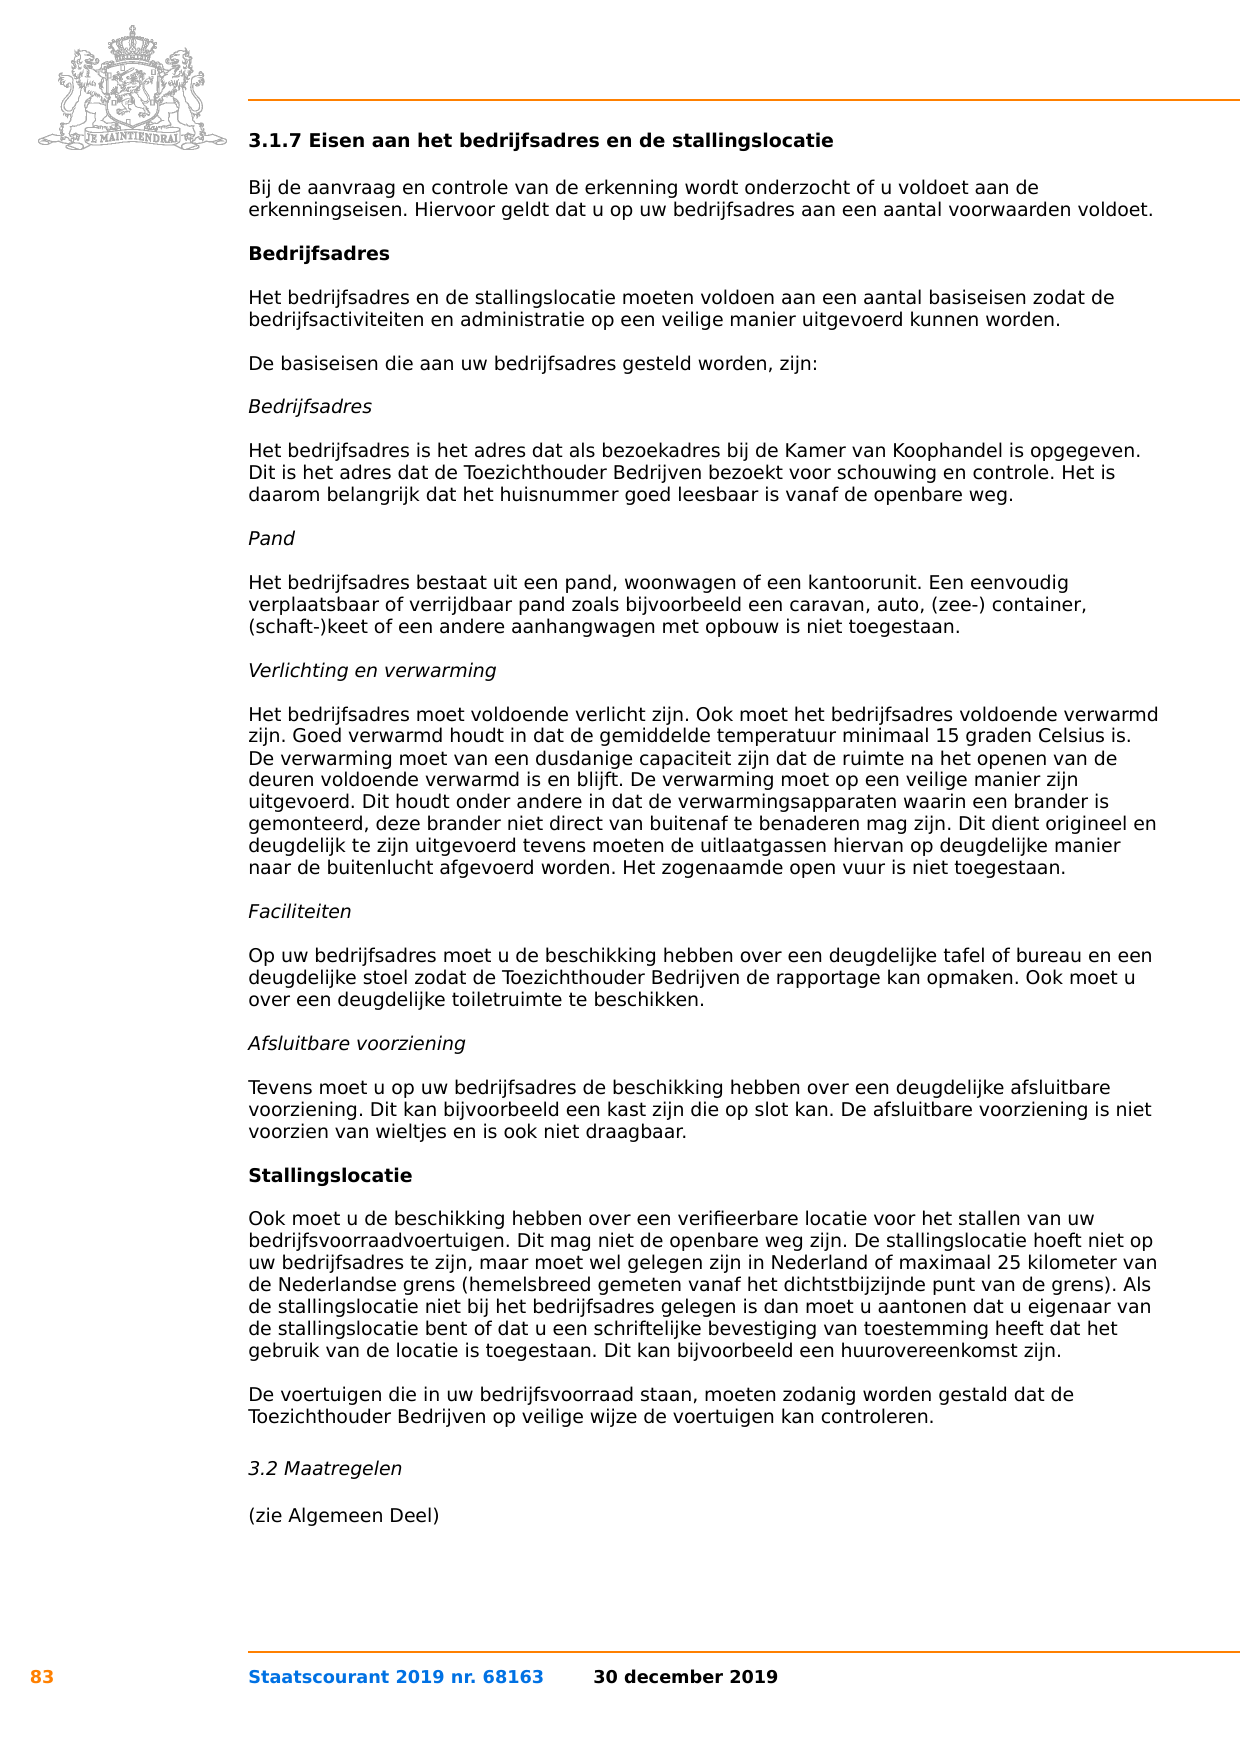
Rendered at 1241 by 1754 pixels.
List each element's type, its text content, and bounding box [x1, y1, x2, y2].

text Het bedrijfsadres en de stallingslocatie moeten voldoen aan een aantal basiseisen zodat de bedrijfsactiviteiten en administratie op een veilige manier uitgevoerd kunnen worden. [248, 287, 1163, 331]
subtitle Bedrijfsadres [248, 243, 1163, 265]
text (zie Algemeen Deel) [248, 1505, 1163, 1527]
subtitle Afsluitbare voorziening [248, 1033, 1163, 1055]
text Tevens moet u op uw bedrijfsadres de beschikking hebben over een deugdelijke afsluitbare voorziening. Dit kan bijvoorbeeld een kast zijn die op slot kan. De afsluitbare voorziening is niet voorzien van wieltjes en is ook niet draagbaar. [248, 1077, 1163, 1143]
text De voertuigen die in uw bedrijfsvoorraad staan, moeten zodanig worden gestald dat de Toezichthouder Bedrijven op veilige wijze de voertuigen kan controleren. [248, 1384, 1163, 1428]
subtitle Faciliteiten [248, 901, 1163, 923]
subtitle Bedrijfsadres [248, 396, 1163, 418]
subtitle 3.1.7 Eisen aan het bedrijfsadres en de stallingslocatie [248, 130, 1163, 152]
text De basiseisen die aan uw bedrijfsadres gesteld worden, zijn: [248, 352, 1163, 374]
picture [38, 25, 227, 150]
subtitle Verlichting en verwarming [248, 659, 1163, 682]
subtitle Pand [248, 528, 1163, 550]
subtitle Stallingslocatie [248, 1164, 1163, 1186]
text Het bedrijfsadres moet voldoende verlicht zijn. Ook moet het bedrijfsadres voldoende verwarmd zijn. Goed verwarmd houdt in dat de gemiddelde temperatuur minimaal 15 graden Celsius is. De verwarming moet van een dusdanige capaciteit zijn dat de ruimte na het openen van de deuren voldoende verwarmd is en blijft. De verwarming moet op een veilige manier zijn uitgevoerd. Dit houdt onder andere in dat de verwarmingsapparaten waarin een brander is gemonteerd, deze brander niet direct van buitenaf te benaderen mag zijn. Dit dient origineel en deugdelijk te zijn uitgevoerd tevens moeten de uitlaatgassen hiervan op deugdelijke manier naar de buitenlucht afgevoerd worden. Het zogenaamde open vuur is niet toegestaan. [248, 703, 1163, 879]
text Op uw bedrijfsadres moet u de beschikking hebben over een deugdelijke tafel of bureau en een deugdelijke stoel zodat de Toezichthouder Bedrijven de rapportage kan opmaken. Ook moet u over een deugdelijke toiletruimte te beschikken. [248, 945, 1163, 1011]
text Ook moet u de beschikking hebben over een verifieerbare locatie voor het stallen van uw bedrijfsvoorraadvoertuigen. Dit mag niet de openbare weg zijn. De stallingslocatie hoeft niet op uw bedrijfsadres te zijn, maar moet wel gelegen zijn in Nederland of maximaal 25 kilometer van de Nederlandse grens (hemelsbreed gemeten vanaf het dichtstbijzijnde punt van de grens). Als de stallingslocatie niet bij het bedrijfsadres gelegen is dan moet u aantonen dat u eigenaar van de stallingslocatie bent of dat u een schriftelijke bevestiging van toestemming heeft dat het gebruik van de locatie is toegestaan. Dit kan bijvoorbeeld een huurovereenkomst zijn. [248, 1208, 1163, 1362]
text Bij de aanvraag en controle van de erkenning wordt onderzocht of u voldoet aan de erkenningseisen. Hiervoor geldt dat u op uw bedrijfsadres aan een aantal voorwaarden voldoet. [248, 177, 1163, 221]
subtitle 3.2 Maatregelen [248, 1458, 1163, 1480]
text Het bedrijfsadres is het adres dat als bezoekadres bij de Kamer van Koophandel is opgegeven. Dit is het adres dat de Toezichthouder Bedrijven bezoekt voor schouwing en controle. Het is daarom belangrijk dat het huisnummer goed leesbaar is vanaf de openbare weg. [248, 440, 1163, 506]
text Het bedrijfsadres bestaat uit een pand, woonwagen of een kantoorunit. Een eenvoudig verplaatsbaar of verrijdbaar pand zoals bijvoorbeeld een caravan, auto, (zee-) container, (schaft-)keet of een andere aanhangwagen met opbouw is niet toegestaan. [248, 572, 1163, 638]
